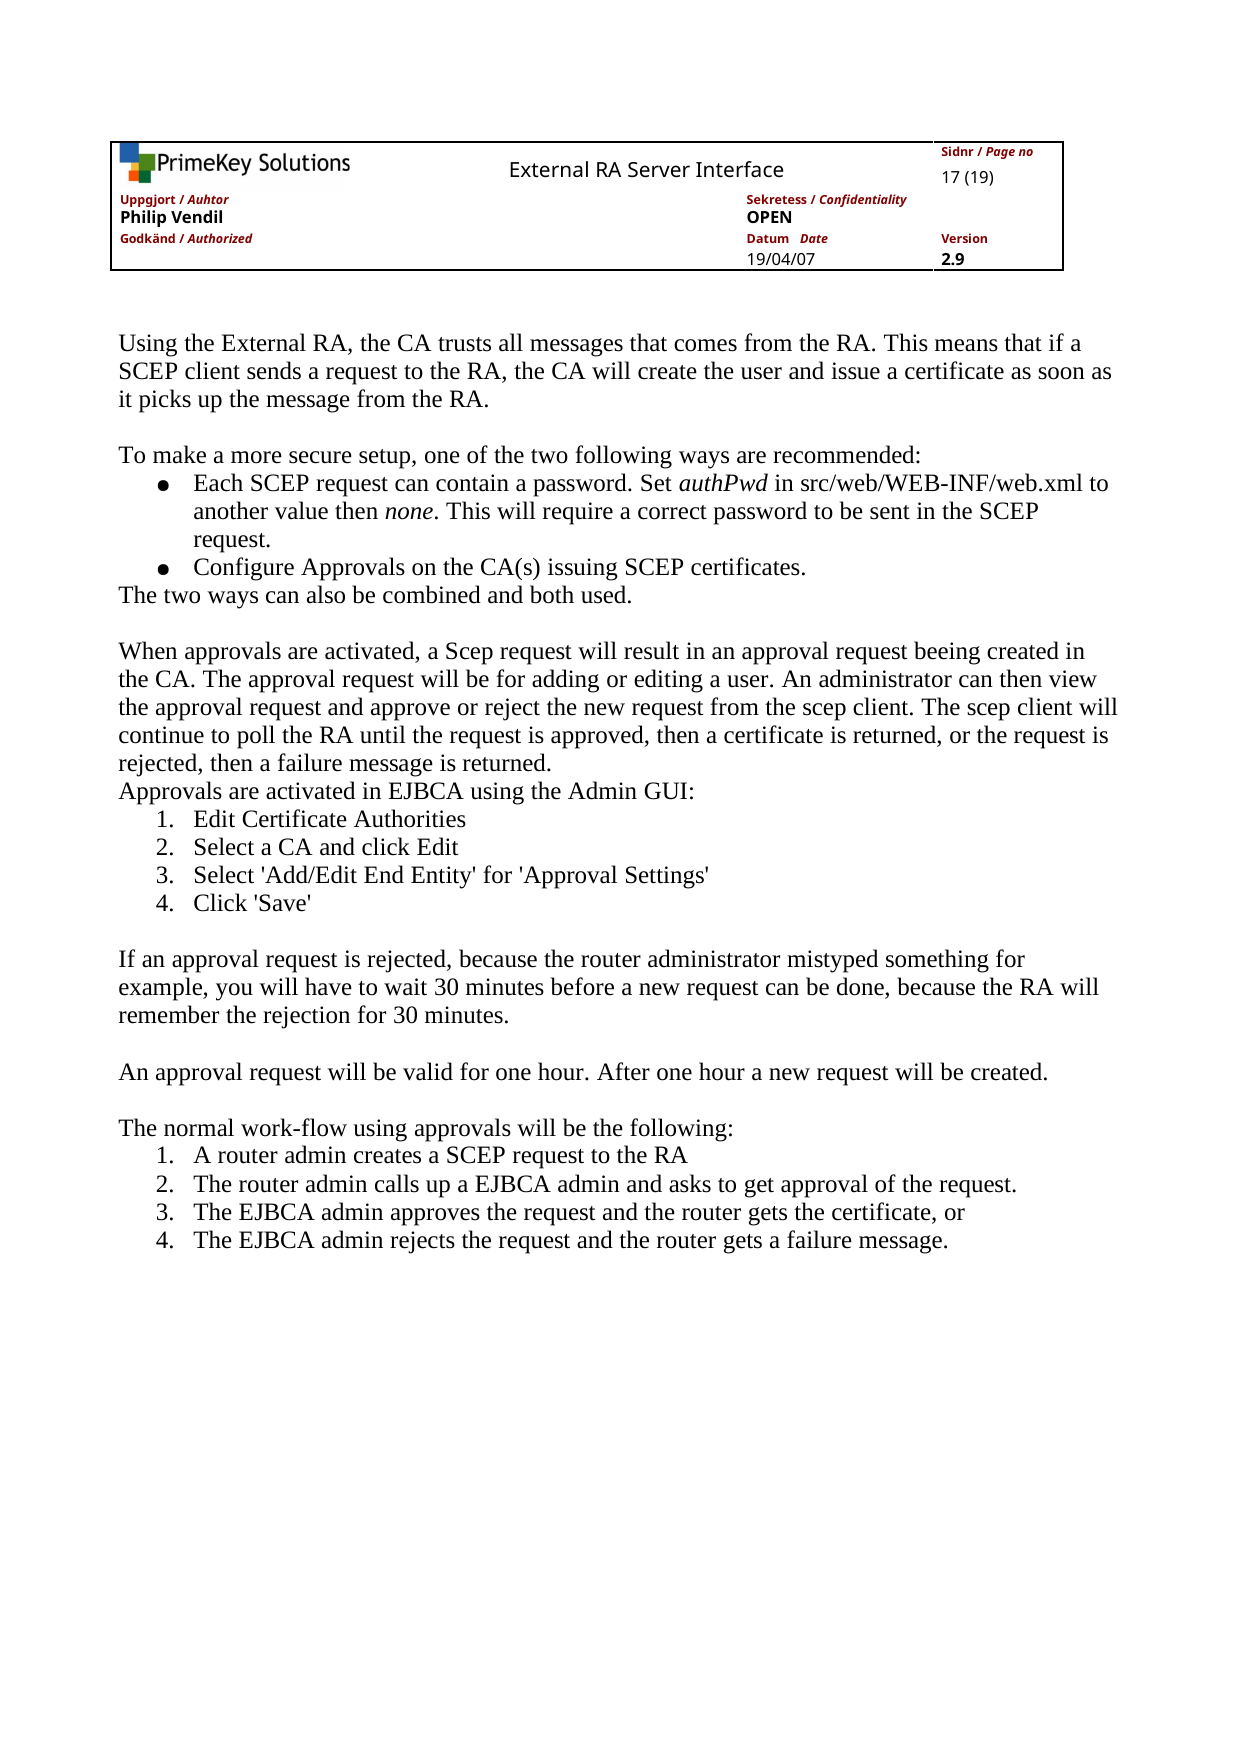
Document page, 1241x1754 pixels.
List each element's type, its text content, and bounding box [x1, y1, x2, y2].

list Select 'Add/Edit End Entity' for 'Approval Settings' [156, 861, 1122, 889]
list Edit Certificate Authorities [156, 805, 1122, 833]
list The EJBCA admin rejects the request and the router gets a failure message. [156, 1226, 1122, 1253]
text When approvals are activated, a Scep request will result in an approval request beeing created in the CA. The approval request will be for adding or editing a user. An administrator can then view the approval request and approve or reject the new request from the scep client. The scep client will continue to poll the RA until the request is approved, then a certificate is returned, or the request is rejected, then a failure message is returned. [118, 637, 1122, 777]
text The normal work-flow using approvals will be the following: [118, 1113, 1122, 1141]
text The two ways can also be combined and both used. [118, 581, 1122, 609]
list Configure Approvals on the CA(s) issuing SCEP certificates. [156, 553, 1122, 581]
text If an approval request is rejected, because the router administrator mistyped something for example, you will have to wait 30 minutes before a new request can be done, because the RA will remember the rejection for 30 minutes. [118, 945, 1122, 1029]
list The EJBCA admin approves the request and the router gets the certificate, or [156, 1197, 1122, 1226]
list The router admin calls up a EJBCA admin and asks to get approval of the request. [156, 1169, 1122, 1197]
list Select a CA and click Edit [156, 833, 1122, 861]
list Click 'Save' [156, 889, 1122, 917]
list A router admin creates a SCEP request to the RA [156, 1141, 1122, 1169]
text Using the External RA, the CA trusts all messages that comes from the RA. This means that if a SCEP client sends a request to the RA, the CA will create the user and issue a certificate as soon as it picks up the message from the RA. [118, 329, 1122, 413]
text To make a more secure setup, one of the two following ways are recommended: [118, 441, 1122, 469]
text Approvals are activated in EJBCA using the Admin GUI: [118, 777, 1122, 805]
text An approval request will be valid for one hour. After one hour a new request will be created. [118, 1057, 1122, 1085]
list Each SCEP request can contain a password. Set authPwd in src/web/WEB-INF/web.xml to another value then none. This will require a correct password to be sent in the SCEP request. [156, 469, 1122, 553]
